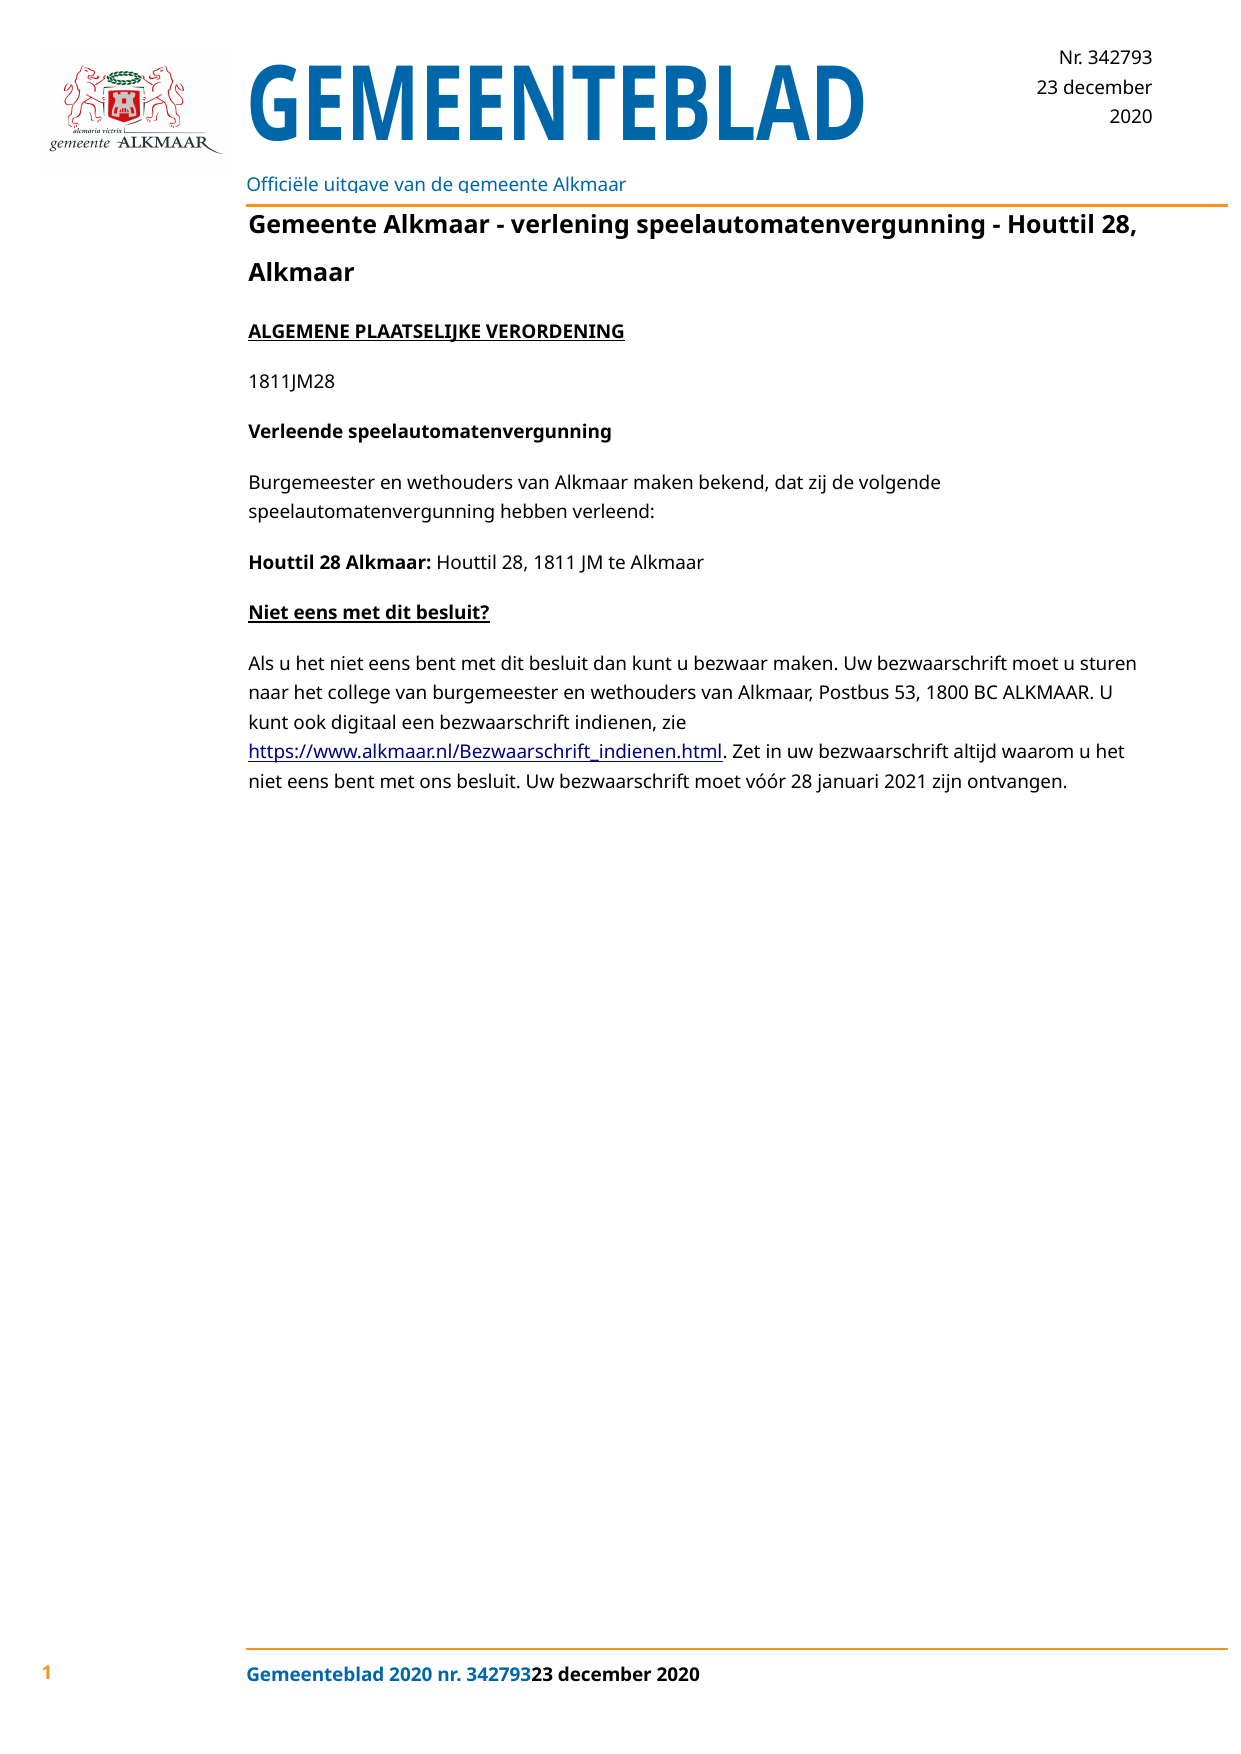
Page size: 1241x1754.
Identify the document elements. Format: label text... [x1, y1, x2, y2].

text Gemeente Alkmaar - verlening speelautomatenvergunning - Houttil 28, Alkmaar [248, 207, 1152, 288]
picture [41, 47, 231, 172]
text ALGEMENE PLAATSELIJKE VERORDENING [248, 318, 1152, 344]
text Burgemeester en wethouders van Alkmaar maken bekend, dat zij de volgende speelautomatenvergunning hebben verleend: [248, 469, 1152, 524]
text Houttil 28 Alkmaar: Houttil 28, 1811 JM te Alkmaar [248, 549, 1152, 575]
text 1811JM28 [248, 368, 1152, 394]
text Niet eens met dit besluit? [248, 599, 1152, 625]
text Verleende speelautomatenvergunning [248, 419, 1152, 444]
text Als u het niet eens bent met dit besluit dan kunt u bezwaar maken. Uw bezwaarschrift moet u sturen naar het college van burgemeester en wethouders van Alkmaar, Postbus 53, 1800 BC ALKMAAR. U kunt ook digitaal een bezwaarschrift indienen, zie https://www.alkmaar.nl/Bezwaarschrift_indienen.html. Zet in uw bezwaarschrift altijd waarom u het niet eens bent met ons besluit. Uw bezwaarschrift moet vóór 28 januari 2021 zijn ontvangen. [248, 650, 1152, 794]
